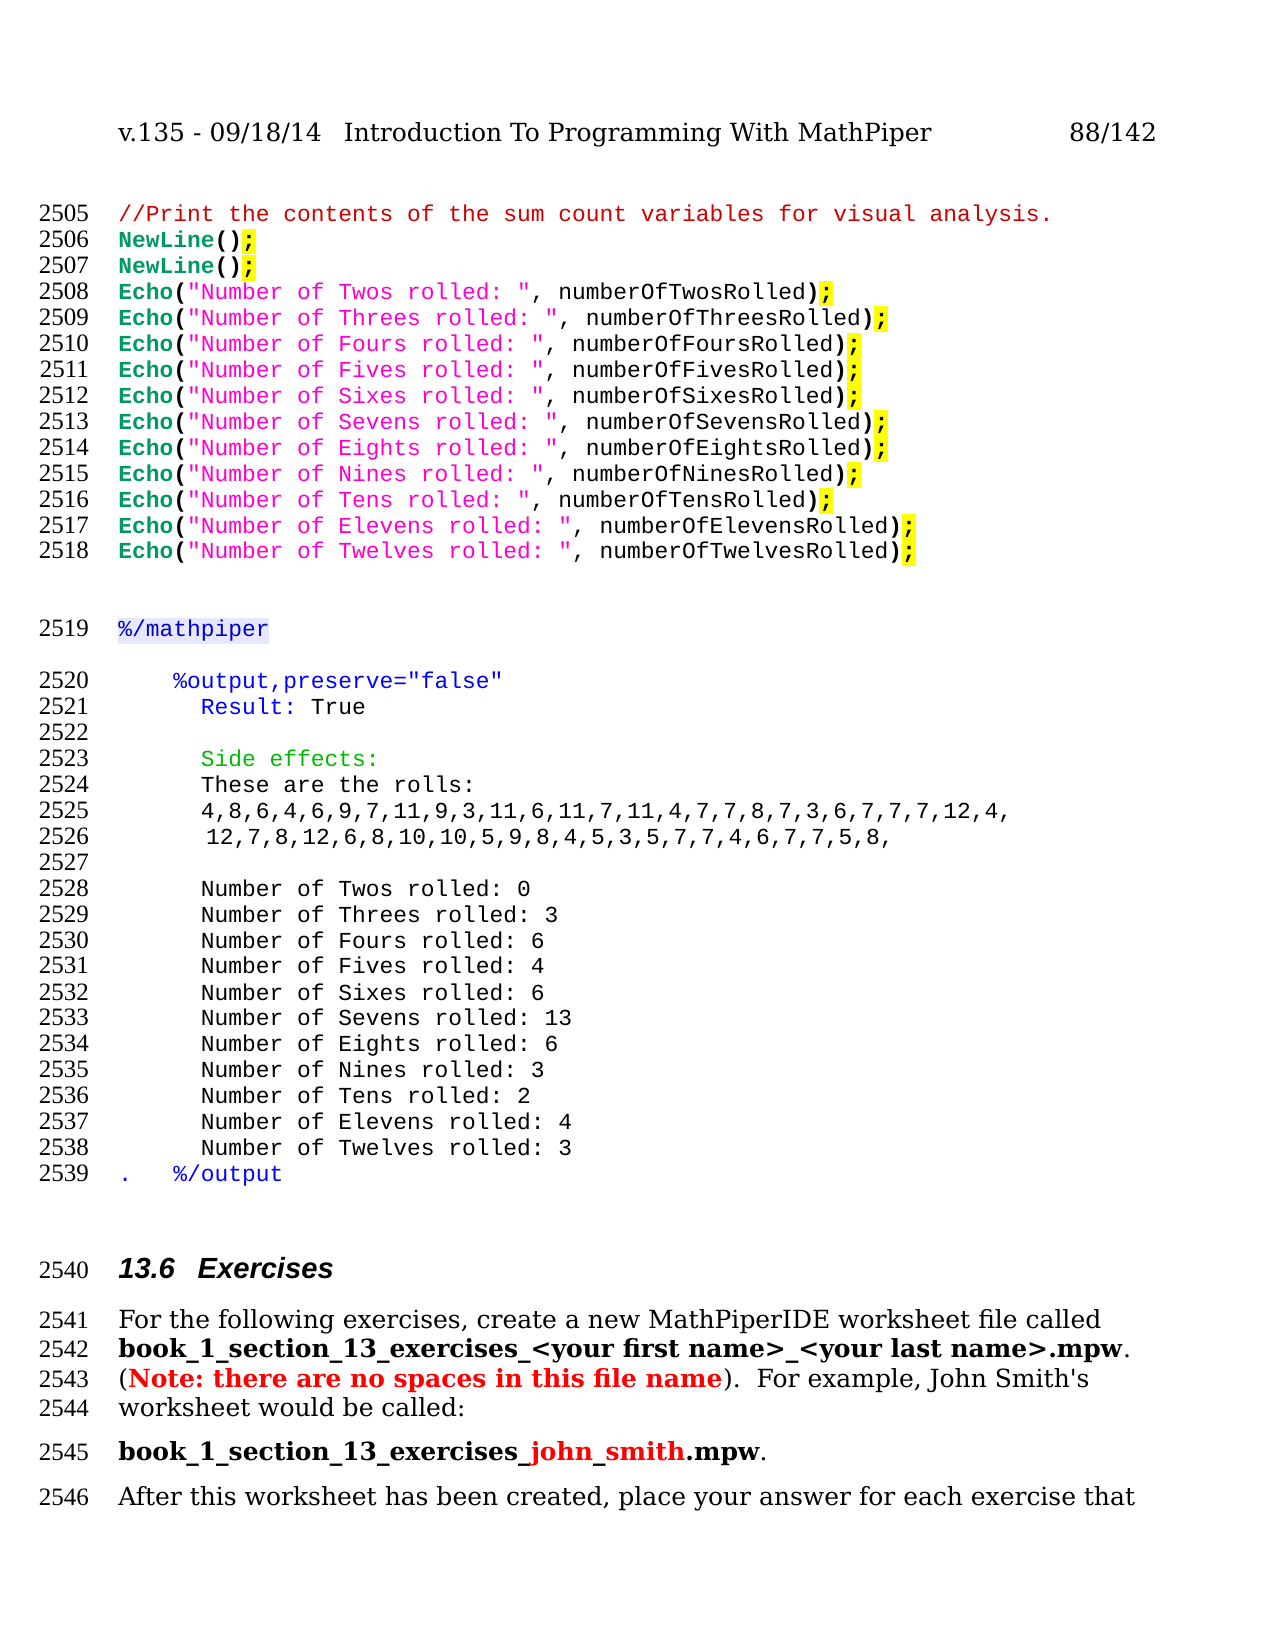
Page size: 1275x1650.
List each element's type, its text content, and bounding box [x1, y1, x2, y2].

text //Print the contents of the sum count variables for visual analysis. [118, 203, 1157, 229]
text Echo("Number of Sevens rolled: ", numberOfSevensRolled); [118, 410, 1157, 436]
text Echo("Number of Nines rolled: ", numberOfNinesRolled); [118, 462, 1157, 488]
text Result: True [118, 696, 1157, 721]
text After this worksheet has been created, place your answer for each exercise that [118, 1482, 1157, 1511]
text Echo("Number of Sixes rolled: ", numberOfSixesRolled); [118, 384, 1157, 410]
text Echo("Number of Elevens rolled: ", numberOfElevensRolled); [118, 514, 1157, 540]
text Number of Threes rolled: 3 [118, 903, 1157, 929]
subtitle Exercises [118, 1251, 1157, 1284]
text Echo("Number of Fives rolled: ", numberOfFivesRolled); [118, 358, 1157, 384]
text %output,preserve="false" [118, 669, 1157, 696]
text Echo("Number of Threes rolled: ", numberOfThreesRolled); [118, 306, 1157, 332]
text %/mathpiper [118, 618, 1157, 644]
text 12,7,8,12,6,8,10,10,5,9,8,4,5,3,5,7,7,4,6,7,7,5,8, [118, 825, 1157, 851]
text 4,8,6,4,6,9,7,11,9,3,11,6,11,7,11,4,7,7,8,7,3,6,7,7,7,12,4, [118, 799, 1157, 825]
text Echo("Number of Tens rolled: ", numberOfTensRolled); [118, 488, 1157, 514]
text Number of Sevens rolled: 13 [118, 1007, 1157, 1033]
text Number of Fours rolled: 6 [118, 929, 1157, 955]
text Echo("Number of Eights rolled: ", numberOfEightsRolled); [118, 436, 1157, 462]
text Echo("Number of Fours rolled: ", numberOfFoursRolled); [118, 332, 1157, 358]
text Number of Twelves rolled: 3 [118, 1136, 1157, 1162]
text Number of Tens rolled: 2 [118, 1084, 1157, 1111]
text . %/output [118, 1162, 1157, 1188]
text Number of Sixes rolled: 6 [118, 981, 1157, 1007]
text Number of Fives rolled: 4 [118, 955, 1157, 981]
text Number of Elevens rolled: 4 [118, 1111, 1157, 1136]
text Echo("Number of Twelves rolled: ", numberOfTwelvesRolled); [118, 540, 1157, 566]
text NewLine(); [118, 229, 1157, 254]
text Number of Twos rolled: 0 [118, 877, 1157, 903]
text book_1_section_13_exercises_john_smith.mpw. [118, 1437, 1157, 1467]
text Number of Nines rolled: 3 [118, 1059, 1157, 1084]
text For the following exercises, create a new MathPiperIDE worksheet file called book_1_section_13_exercises_<your first name>_<your last name>.mpw. (Note: there are no spaces in this file name). For example, John Smith's worksheet would be called: [118, 1305, 1157, 1422]
text NewLine(); [118, 254, 1157, 281]
text Number of Eights rolled: 6 [118, 1033, 1157, 1059]
text Side effects: [118, 747, 1157, 773]
text Echo("Number of Twos rolled: ", numberOfTwosRolled); [118, 281, 1157, 306]
text These are the rolls: [118, 773, 1157, 799]
